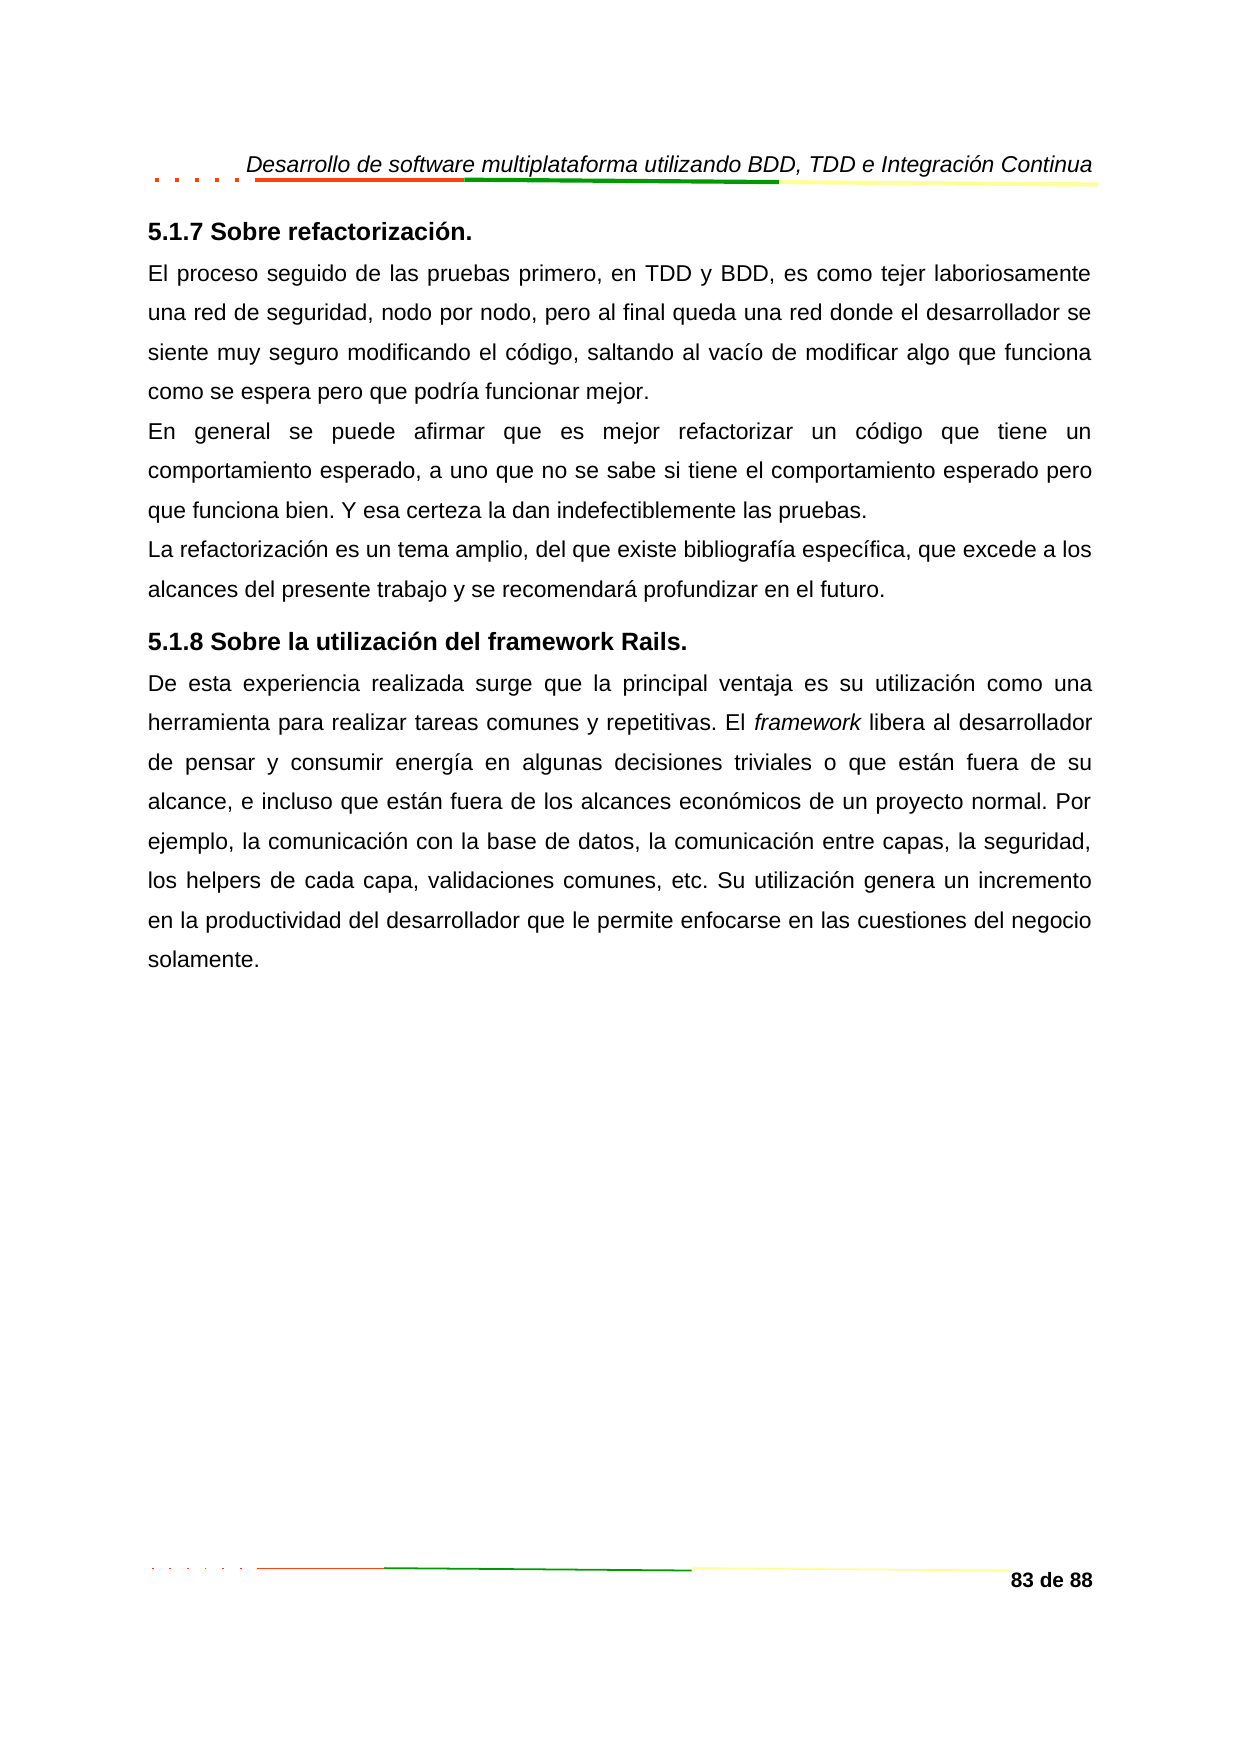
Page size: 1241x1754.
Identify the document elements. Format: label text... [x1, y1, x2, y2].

text La refactorización es un tema amplio, del que existe bibliografía específica, que excede a los alcances del presente trabajo y se recomendará profundizar en el futuro. [148, 536, 1093, 602]
text 5.1.7 Sobre refactorización. [148, 217, 1093, 245]
text De esta experiencia realizada surge que la principal ventaja es su utilización como una herramienta para realizar tareas comunes y repetitivas. El framework libera al desarrollador de pensar y consumir energía en algunas decisiones triviales o que están fuera de su alcance, e incluso que están fuera de los alcances económicos de un proyecto normal. Por ejemplo, la comunicación con la base de datos, la comunicación entre capas, la seguridad, los helpers de cada capa, validaciones comunes, etc. Su utilización genera un incremento en la productividad del desarrollador que le permite enfocarse en las cuestiones del negocio solamente. [148, 670, 1093, 1012]
text En general se puede afirmar que es mejor refactorizar un código que tiene un comportamiento esperado, a uno que no se sabe si tiene el comportamiento esperado pero que funciona bien. Y esa certeza la dan indefectiblemente las pruebas. [148, 418, 1093, 523]
text El proceso seguido de las pruebas primero, en TDD y BDD, es como tejer laboriosamente una red de seguridad, nodo por nodo, pero al final queda una red donde el desarrollador se siente muy seguro modificando el código, saltando al vacío de modificar algo que funciona como se espera pero que podría funcionar mejor. [148, 260, 1093, 404]
text 5.1.8 Sobre la utilización del framework Rails. [148, 627, 1093, 656]
